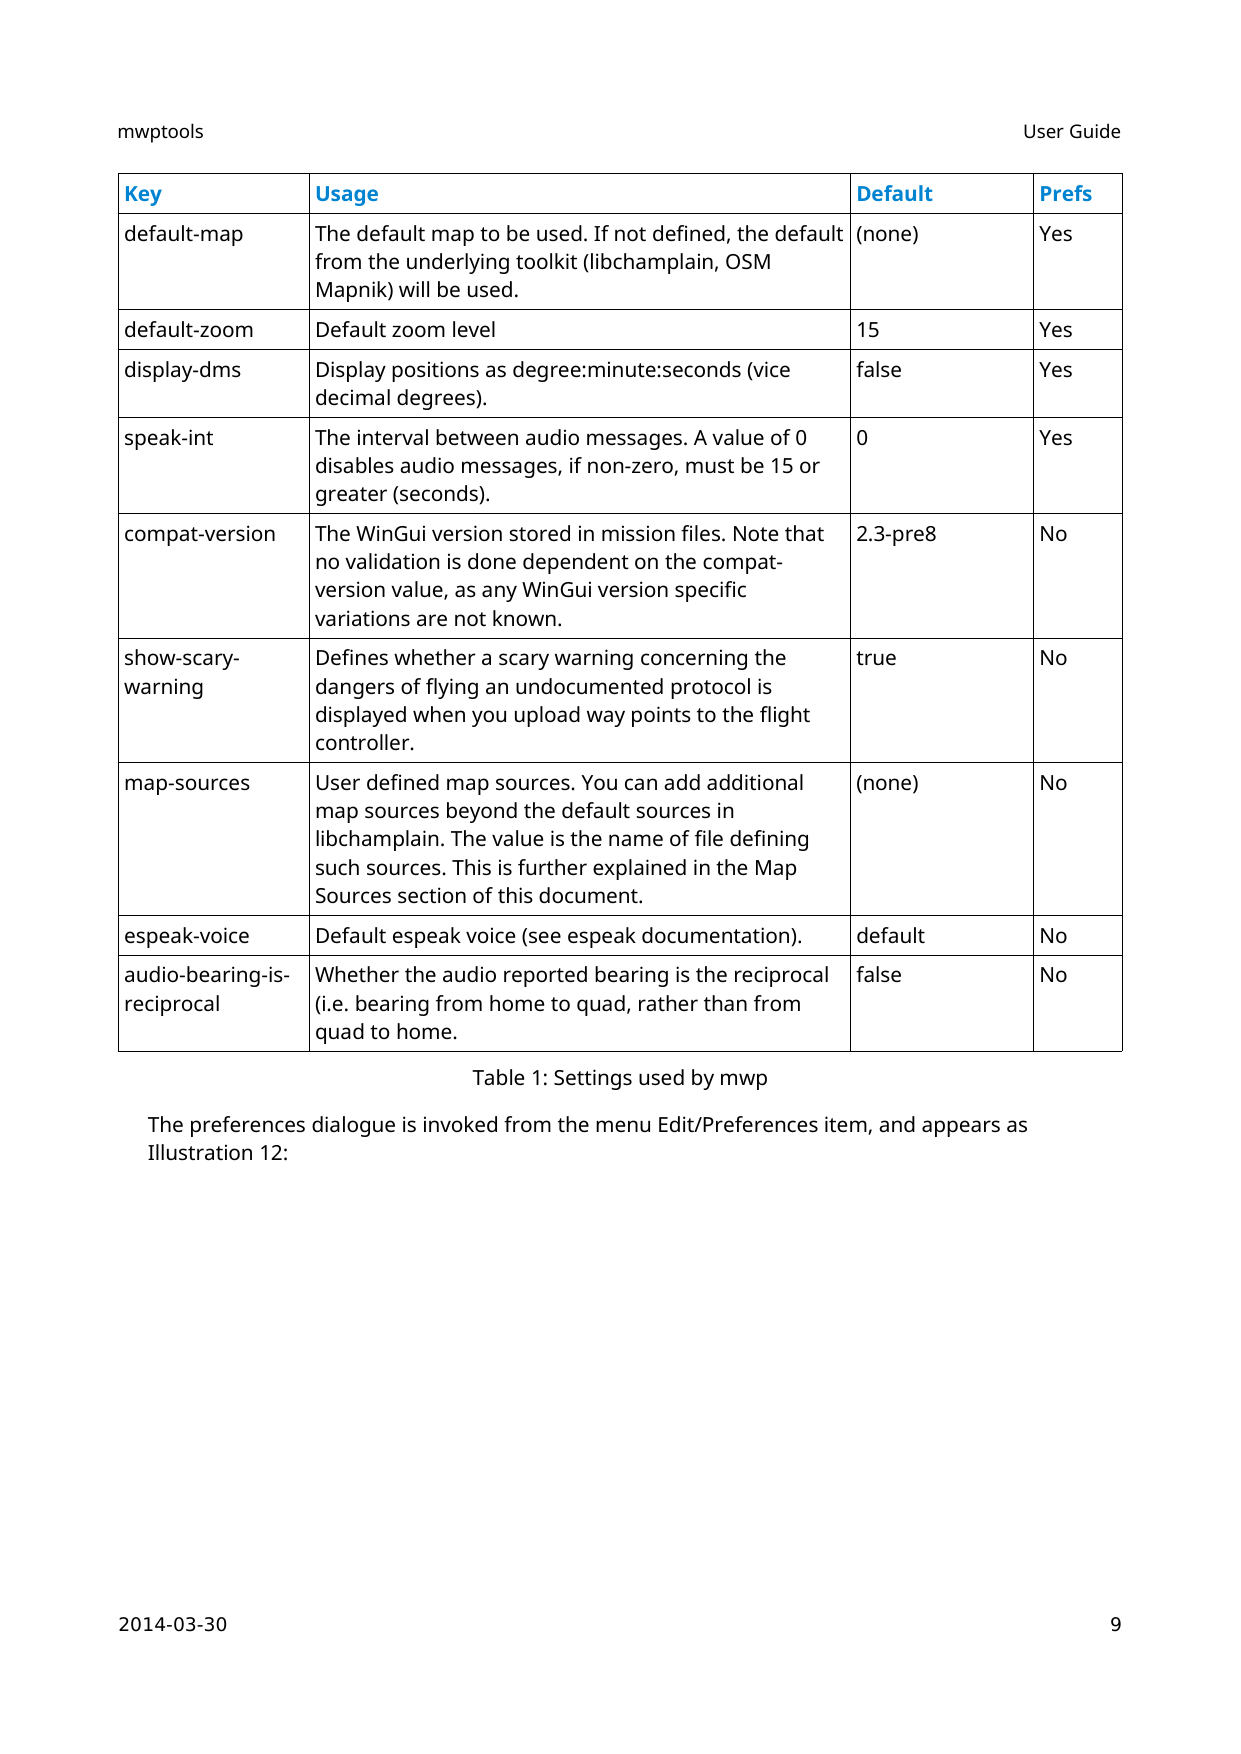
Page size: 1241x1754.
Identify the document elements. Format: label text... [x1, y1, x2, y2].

table_cell Whether the audio reported bearing is the reciprocal (i.e. bearing from home to quad, rather than from quad to home. [310, 956, 850, 1051]
table_cell Yes [1034, 418, 1122, 513]
table_cell audio-bearing-is-reciprocal [119, 956, 309, 1051]
table_cell No [1034, 763, 1122, 915]
table_cell Yes [1034, 350, 1122, 417]
table_cell Yes [1034, 310, 1122, 349]
table_cell default-zoom [119, 310, 309, 349]
text The preferences dialogue is invoked from the menu Edit/Preferences item, and appears as Illustration 12: [148, 1110, 1122, 1167]
table_cell default [851, 916, 1033, 955]
table_cell compat-version [119, 514, 309, 638]
text Table 1: Settings used by mwp [118, 1063, 1122, 1092]
table_cell (none) [851, 214, 1033, 309]
table_cell speak-int [119, 418, 309, 513]
table_cell Display positions as degree:minute:seconds (vice decimal degrees). [310, 350, 850, 417]
table_header Key [119, 174, 309, 213]
table_cell (none) [851, 763, 1033, 915]
table_cell The WinGui version stored in mission files. Note that no validation is done dependent on the compat-version value, as any WinGui version specific variations are not known. [310, 514, 850, 638]
table_cell true [851, 639, 1033, 762]
table_cell Default espeak voice (see espeak documentation). [310, 916, 850, 955]
table_cell 15 [851, 310, 1033, 349]
table_cell No [1034, 639, 1122, 762]
table_cell No [1034, 916, 1122, 955]
table_cell default-map [119, 214, 309, 309]
table_cell map-sources [119, 763, 309, 915]
table_cell false [851, 956, 1033, 1051]
table_header Default [851, 174, 1033, 213]
table_cell Default zoom level [310, 310, 850, 349]
table_cell 0 [851, 418, 1033, 513]
table_cell User defined map sources. You can add additional map sources beyond the default sources in libchamplain. The value is the name of file defining such sources. This is further explained in the Map Sources section of this document. [310, 763, 850, 915]
table_header Usage [310, 174, 850, 213]
table_cell No [1034, 956, 1122, 1051]
table_cell Defines whether a scary warning concerning the dangers of flying an undocumented protocol is displayed when you upload way points to the flight controller. [310, 639, 850, 762]
table_cell show-scary-warning [119, 639, 309, 762]
table_cell The interval between audio messages. A value of 0 disables audio messages, if non-zero, must be 15 or greater (seconds). [310, 418, 850, 513]
table_cell The default map to be used. If not defined, the default from the underlying toolkit (libchamplain, OSM Mapnik) will be used. [310, 214, 850, 309]
table_cell 2.3-pre8 [851, 514, 1033, 638]
table_header Prefs [1034, 174, 1122, 213]
table_cell display-dms [119, 350, 309, 417]
table_cell Yes [1034, 214, 1122, 309]
table_cell false [851, 350, 1033, 417]
table_cell No [1034, 514, 1122, 638]
table_cell espeak-voice [119, 916, 309, 955]
